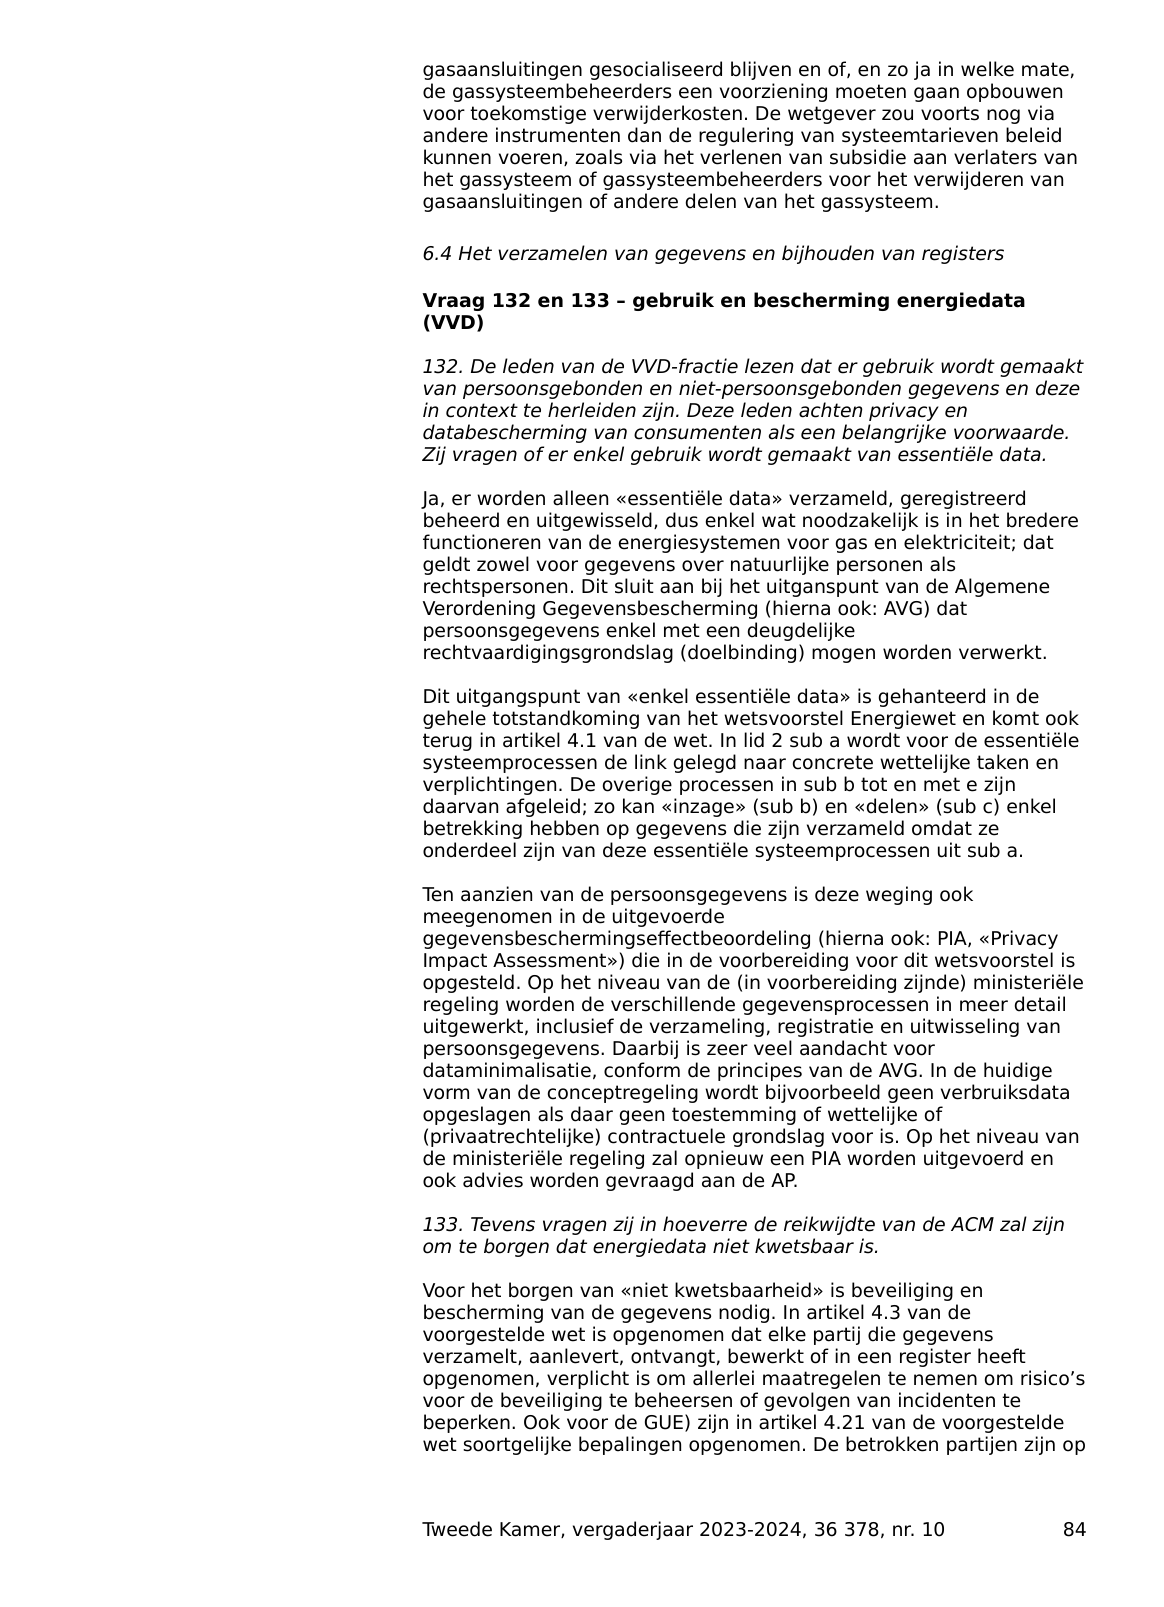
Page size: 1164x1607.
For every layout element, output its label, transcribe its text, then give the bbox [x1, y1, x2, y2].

text Voor het borgen van «niet kwetsbaarheid» is beveiliging en bescherming van de gegevens nodig. In artikel 4.3 van de voorgestelde wet is opgenomen dat elke partij die gegevens verzamelt, aanlevert, ontvangt, bewerkt of in een register heeft opgenomen, verplicht is om allerlei maatregelen te nemen om risico’s voor de beveiliging te beheersen of gevolgen van incidenten te beperken. Ook voor de GUE) zijn in artikel 4.21 van de voorgestelde wet soortgelijke bepalingen opgenomen. De betrokken partijen zijn op [422, 1280, 1087, 1456]
subtitle Vraag 132 en 133 – gebruik en bescherming energiedata (VVD) [422, 290, 1087, 334]
subtitle 133. Tevens vragen zij in hoeverre de reikwijdte van de ACM zal zijn om te borgen dat energiedata niet kwetsbaar is. [422, 1214, 1087, 1258]
text Ten aanzien van de persoonsgegevens is deze weging ook meegenomen in de uitgevoerde gegevensbeschermingseffectbeoordeling (hierna ook: PIA, «Privacy Impact Assessment») die in de voorbereiding voor dit wetsvoorstel is opgesteld. Op het niveau van de (in voorbereiding zijnde) ministeriële regeling worden de verschillende gegevensprocessen in meer detail uitgewerkt, inclusief de verzameling, registratie en uitwisseling van persoonsgegevens. Daarbij is zeer veel aandacht voor dataminimalisatie, conform de principes van de AVG. In de huidige vorm van de conceptregeling wordt bijvoorbeeld geen verbruiksdata opgeslagen als daar geen toestemming of wettelijke of (privaatrechtelijke) contractuele grondslag voor is. Op het niveau van de ministeriële regeling zal opnieuw een PIA worden uitgevoerd en ook advies worden gevraagd aan de AP. [422, 884, 1087, 1192]
text Ja, er worden alleen «essentiële data» verzameld, geregistreerd beheerd en uitgewisseld, dus enkel wat noodzakelijk is in het bredere functioneren van de energiesystemen voor gas en elektriciteit; dat geldt zowel voor gegevens over natuurlijke personen als rechtspersonen. Dit sluit aan bij het uitganspunt van de Algemene Verordening Gegevensbescherming (hierna ook: AVG) dat persoonsgegevens enkel met een deugdelijke rechtvaardigingsgrondslag (doelbinding) mogen worden verwerkt. [422, 488, 1087, 664]
text Dit uitgangspunt van «enkel essentiële data» is gehanteerd in de gehele totstandkoming van het wetsvoorstel Energiewet en komt ook terug in artikel 4.1 van de wet. In lid 2 sub a wordt voor de essentiële systeemprocessen de link gelegd naar concrete wettelijke taken en verplichtingen. De overige processen in sub b tot en met e zijn daarvan afgeleid; zo kan «inzage» (sub b) en «delen» (sub c) enkel betrekking hebben op gegevens die zijn verzameld omdat ze onderdeel zijn van deze essentiële systeemprocessen uit sub a. [422, 686, 1087, 862]
text gasaansluitingen gesocialiseerd blijven en of, en zo ja in welke mate, de gassysteembeheerders een voorziening moeten gaan opbouwen voor toekomstige verwijderkosten. De wetgever zou voorts nog via andere instrumenten dan de regulering van systeemtarieven beleid kunnen voeren, zoals via het verlenen van subsidie aan verlaters van het gassysteem of gassysteembeheerders voor het verwijderen van gasaansluitingen of andere delen van het gassysteem. [422, 59, 1087, 213]
subtitle 132. De leden van de VVD-fractie lezen dat er gebruik wordt gemaakt van persoonsgebonden en niet-persoonsgebonden gegevens en deze in context te herleiden zijn. Deze leden achten privacy en databescherming van consumenten als een belangrijke voorwaarde. Zij vragen of er enkel gebruik wordt gemaakt van essentiële data. [422, 356, 1087, 466]
subtitle 6.4 Het verzamelen van gegevens en bijhouden van registers [422, 243, 1087, 265]
